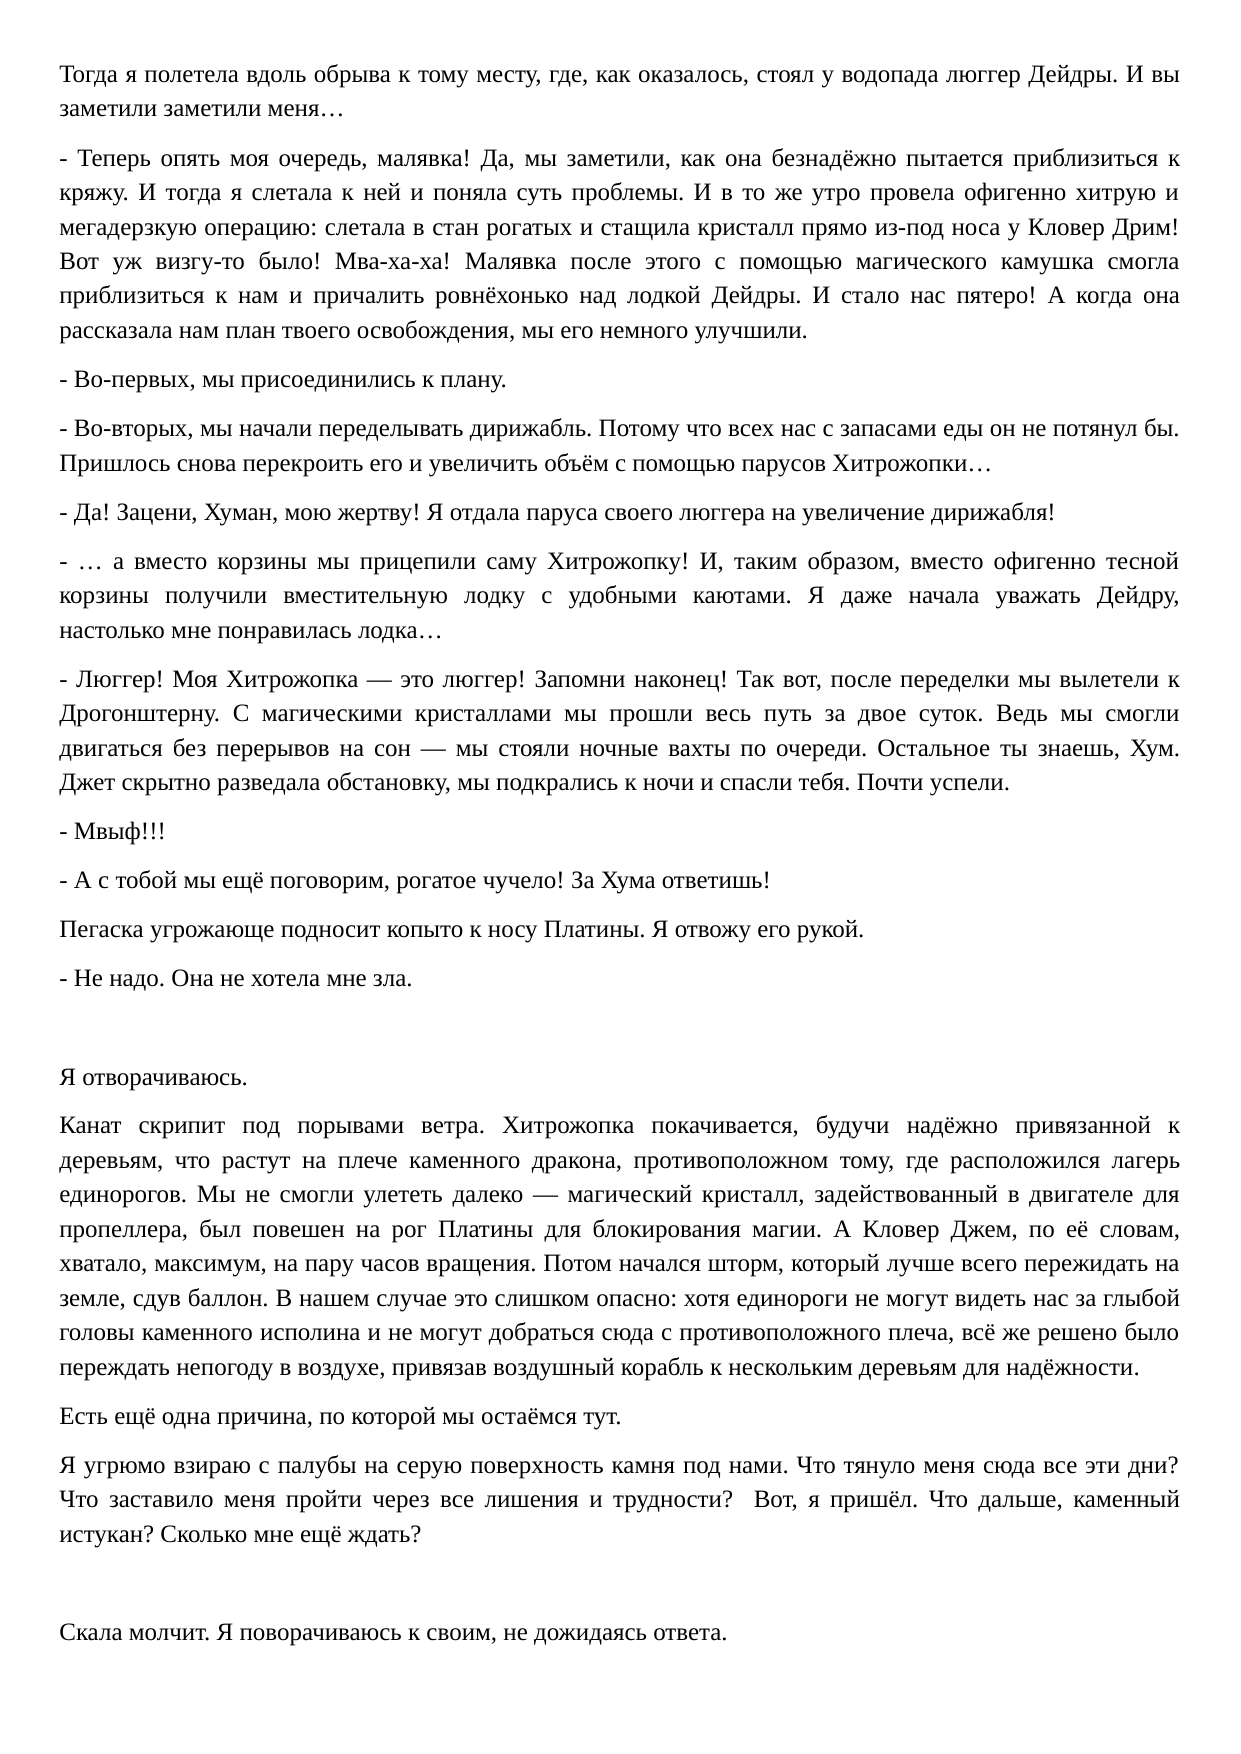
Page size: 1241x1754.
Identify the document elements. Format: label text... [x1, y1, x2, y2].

text Я угрюмо взираю с палубы на серую поверхность камня под нами. Что тянуло меня сюда все эти дни? Что заставило меня пройти через все лишения и трудности? Вот, я пришёл. Что дальше, каменный истукан? Сколько мне ещё ждать? [59, 1450, 1181, 1548]
text - … а вместо корзины мы прицепили саму Хитрожопку! И, таким образом, вместо офигенно тесной корзины получили вместительную лодку с удобными каютами. Я даже начала уважать Дейдру, настолько мне понравилась лодка… [59, 546, 1181, 643]
text Канат скрипит под порывами ветра. Хитрожопка покачивается, будучи надёжно привязанной к деревьям, что растут на плече каменного дракона, противоположном тому, где расположился лагерь единорогов. Мы не смогли улететь далеко — магический кристалл, задействованный в двигателе для пропеллера, был повешен на рог Платины для блокирования магии. А Кловер Джем, по её словам, хватало, максимум, на пару часов вращения. Потом начался шторм, который лучше всего пережидать на земле, сдув баллон. В нашем случае это слишком опасно: хотя единороги не могут видеть нас за глыбой головы каменного исполина и не могут добраться сюда с противоположного плеча, всё же решено было переждать непогоду в воздухе, привязав воздушный корабль к нескольким деревьям для надёжности. [59, 1111, 1181, 1381]
text - А с тобой мы ещё поговорим, рогатое чучело! За Хума ответишь! [59, 865, 1181, 894]
text - Да! Зацени, Хуман, мою жертву! Я отдала паруса своего люггера на увеличение дирижабля! [59, 497, 1181, 525]
text - Не надо. Она не хотела мне зла. [59, 963, 1181, 992]
text - Люггер! Моя Хитрожопка — это люггер! Запомни наконец! Так вот, после переделки мы вылетели к Дрогонштерну. С магическими кристаллами мы прошли весь путь за двое суток. Ведь мы смогли двигаться без перерывов на сон — мы стояли ночные вахты по очереди. Остальное ты знаешь, Хум. Джет скрытно разведала обстановку, мы подкрались к ночи и спасли тебя. Почти успели. [59, 664, 1181, 796]
text Тогда я полетела вдоль обрыва к тому месту, где, как оказалось, стоял у водопада люггер Дейдры. И вы заметили заметили меня… [59, 59, 1181, 122]
text - Теперь опять моя очередь, малявка! Да, мы заметили, как она безнадёжно пытается приблизиться к кряжу. И тогда я слетала к ней и поняла суть проблемы. И в то же утро провела офигенно хитрую и мегадерзкую операцию: слетала в стан рогатых и стащила кристалл прямо из-под носа у Кловер Дрим! Вот уж визгу-то было! Мва-ха-ха! Малявка после этого с помощью магического камушка смогла приблизиться к нам и причалить ровнёхонько над лодкой Дейдры. И стало нас пятеро! А когда она рассказала нам план твоего освобождения, мы его немного улучшили. [59, 143, 1181, 344]
text - Во-первых, мы присоединились к плану. [59, 364, 1181, 393]
text - Во-вторых, мы начали переделывать дирижабль. Потому что всех нас с запасами еды он не потянул бы. Пришлось снова перекроить его и увеличить объём с помощью парусов Хитрожопки… [59, 413, 1181, 476]
text Пегаска угрожающе подносит копыто к носу Платины. Я отвожу его рукой. [59, 914, 1181, 943]
text Есть ещё одна причина, по которой мы остаёмся тут. [59, 1401, 1181, 1430]
text Скала молчит. Я поворачиваюсь к своим, не дожидаясь ответа. [59, 1617, 1181, 1646]
text - Мвыф!!! [59, 816, 1181, 845]
text Я отворачиваюсь. [59, 1062, 1181, 1090]
